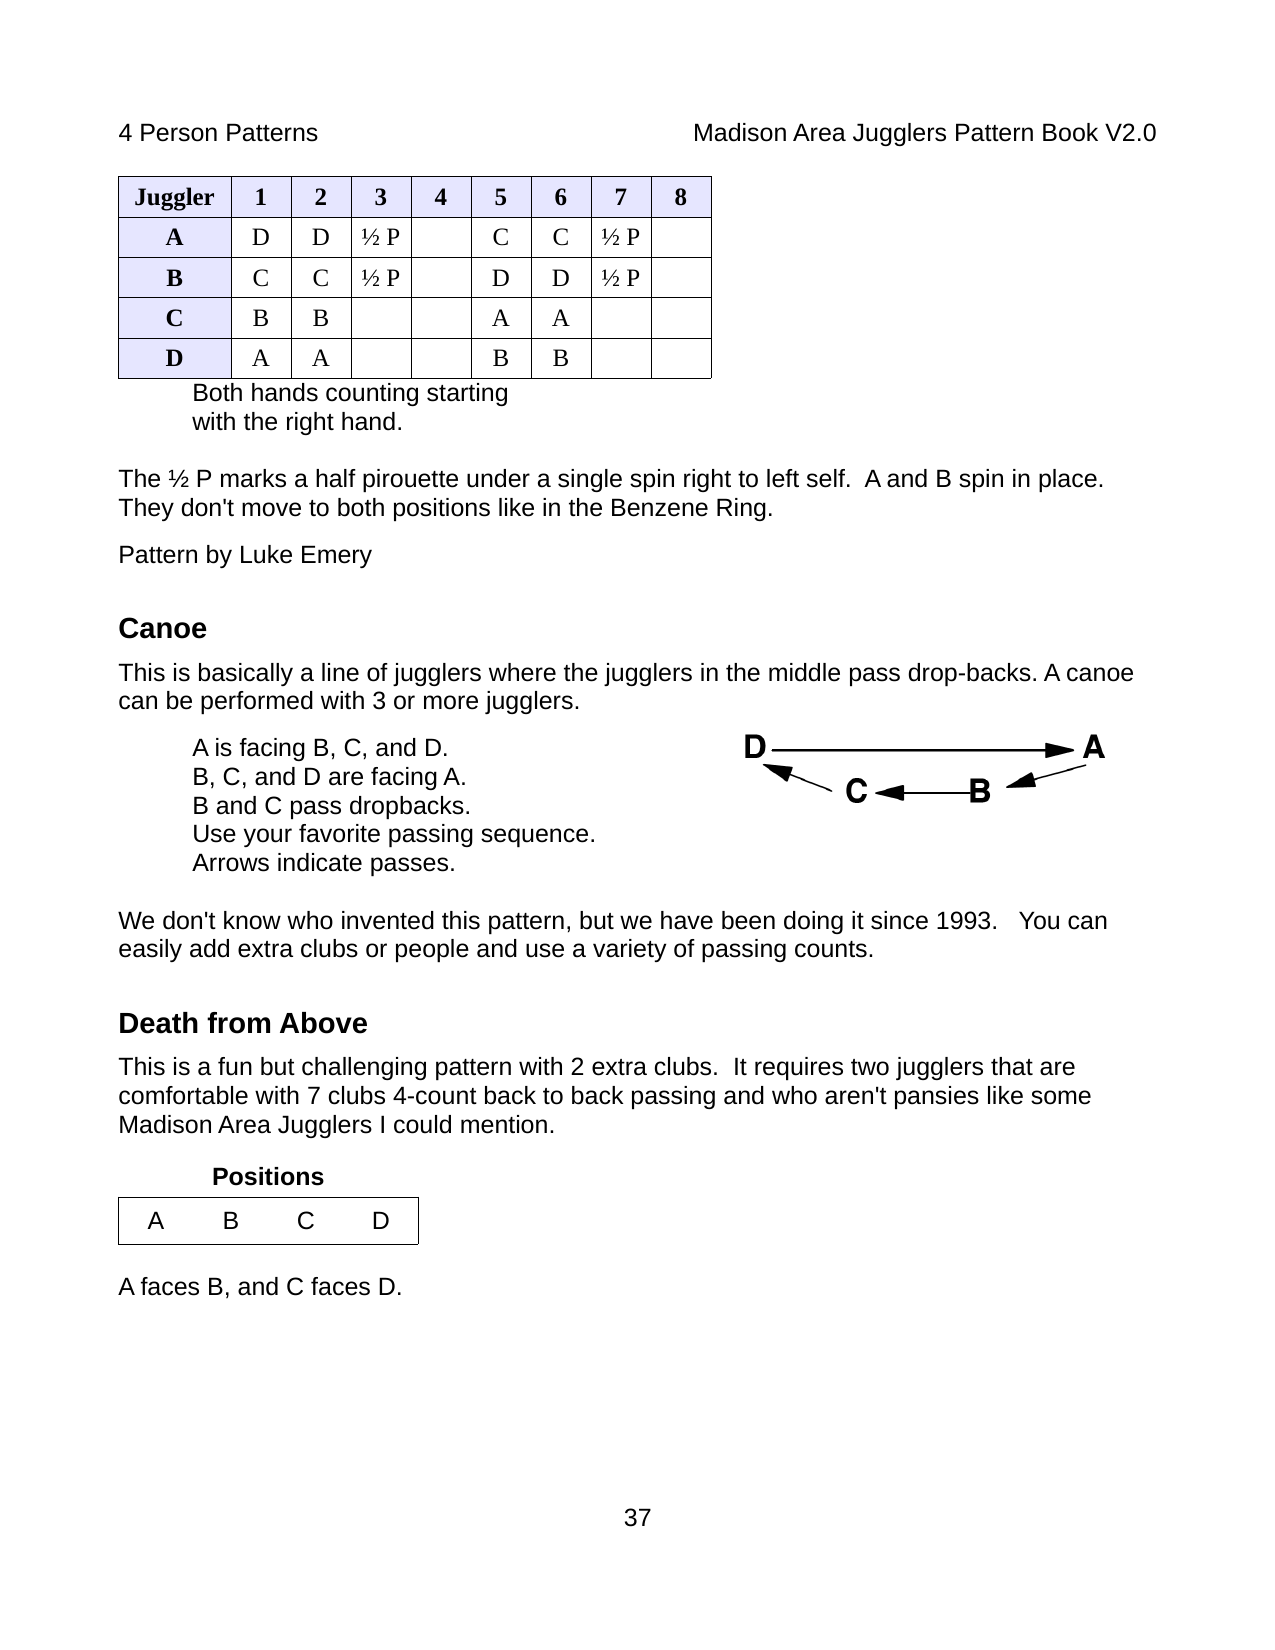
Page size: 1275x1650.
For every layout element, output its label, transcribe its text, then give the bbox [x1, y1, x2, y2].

table_cell B [193, 1198, 268, 1243]
table_header 7 [592, 177, 651, 217]
table_cell A [532, 298, 591, 338]
table_cell [652, 218, 711, 257]
table_cell D [119, 339, 231, 378]
text [1115, 733, 1157, 762]
table_cell B [532, 339, 591, 378]
table_header 4 [412, 177, 471, 217]
table_cell [592, 339, 651, 378]
text B, C, and D are facing A. [192, 762, 728, 791]
table_cell A [472, 298, 531, 338]
table_cell A [119, 1198, 193, 1243]
table_cell [352, 339, 411, 378]
text [1115, 791, 1157, 819]
table_header 1 [232, 177, 291, 217]
text Pattern by Luke Emery [118, 540, 1157, 568]
table_cell D [532, 258, 591, 297]
table_cell A [119, 218, 231, 257]
table_header Positions [118, 1156, 418, 1197]
table_header 5 [472, 177, 531, 217]
table_cell C [292, 258, 351, 297]
subtitle Canoe [118, 612, 1157, 645]
table_cell C [268, 1198, 343, 1243]
table_cell D [472, 258, 531, 297]
table_header 2 [292, 177, 351, 217]
table_cell A [292, 339, 351, 378]
text A is facing B, C, and D. [118, 733, 728, 762]
table_cell ½ P [352, 258, 411, 297]
text The ½ P marks a half pirouette under a single spin right to left self. A and B spin in place. They don't move to both positions like in the Benzene Ring. [118, 464, 1157, 522]
table_cell ½ P [592, 218, 651, 257]
table_cell [412, 298, 471, 338]
table_header 6 [532, 177, 591, 217]
text B and C pass dropbacks. [192, 791, 728, 819]
table_cell [412, 339, 471, 378]
table_cell D [343, 1198, 418, 1243]
text Use your favorite passing sequence. [192, 819, 1157, 848]
table_cell B [232, 298, 291, 338]
table_header 8 [652, 177, 711, 217]
table_cell C [232, 258, 291, 297]
table_cell D [292, 218, 351, 257]
table_cell C [119, 298, 231, 338]
table_cell [652, 258, 711, 297]
table_cell [592, 298, 651, 338]
picture [728, 719, 1115, 819]
table_cell A [232, 339, 291, 378]
text We don't know who invented this pattern, but we have been doing it since 1993. You can easily add extra clubs or people and use a variety of passing counts. [118, 906, 1157, 963]
text This is basically a line of jugglers where the jugglers in the middle pass drop-backs. A canoe can be performed with 3 or more jugglers. [118, 658, 1157, 715]
table_cell [652, 339, 711, 378]
text Arrows indicate passes. [192, 848, 1157, 877]
table_cell B [472, 339, 531, 378]
text A faces B, and C faces D. [118, 1272, 1157, 1301]
table_cell B [292, 298, 351, 338]
table_cell ½ P [352, 218, 411, 257]
table_cell [652, 298, 711, 338]
table_header Juggler [119, 177, 231, 217]
table_cell C [472, 218, 531, 257]
table_cell ½ P [592, 258, 651, 297]
text with the right hand. [118, 407, 1157, 436]
text This is a fun but challenging pattern with 2 extra clubs. It requires two jugglers that are comfortable with 7 clubs 4-count back to back passing and who aren't pansies like some Madison Area Jugglers I could mention. [118, 1052, 1157, 1138]
table_cell [412, 218, 471, 257]
text Both hands counting starting [118, 378, 1157, 407]
table_cell [352, 298, 411, 338]
table_cell B [119, 258, 231, 297]
table_cell D [232, 218, 291, 257]
table_cell [412, 258, 471, 297]
table_header 3 [352, 177, 411, 217]
table_cell C [532, 218, 591, 257]
text [1115, 762, 1157, 791]
subtitle Death from Above [118, 1006, 1157, 1040]
